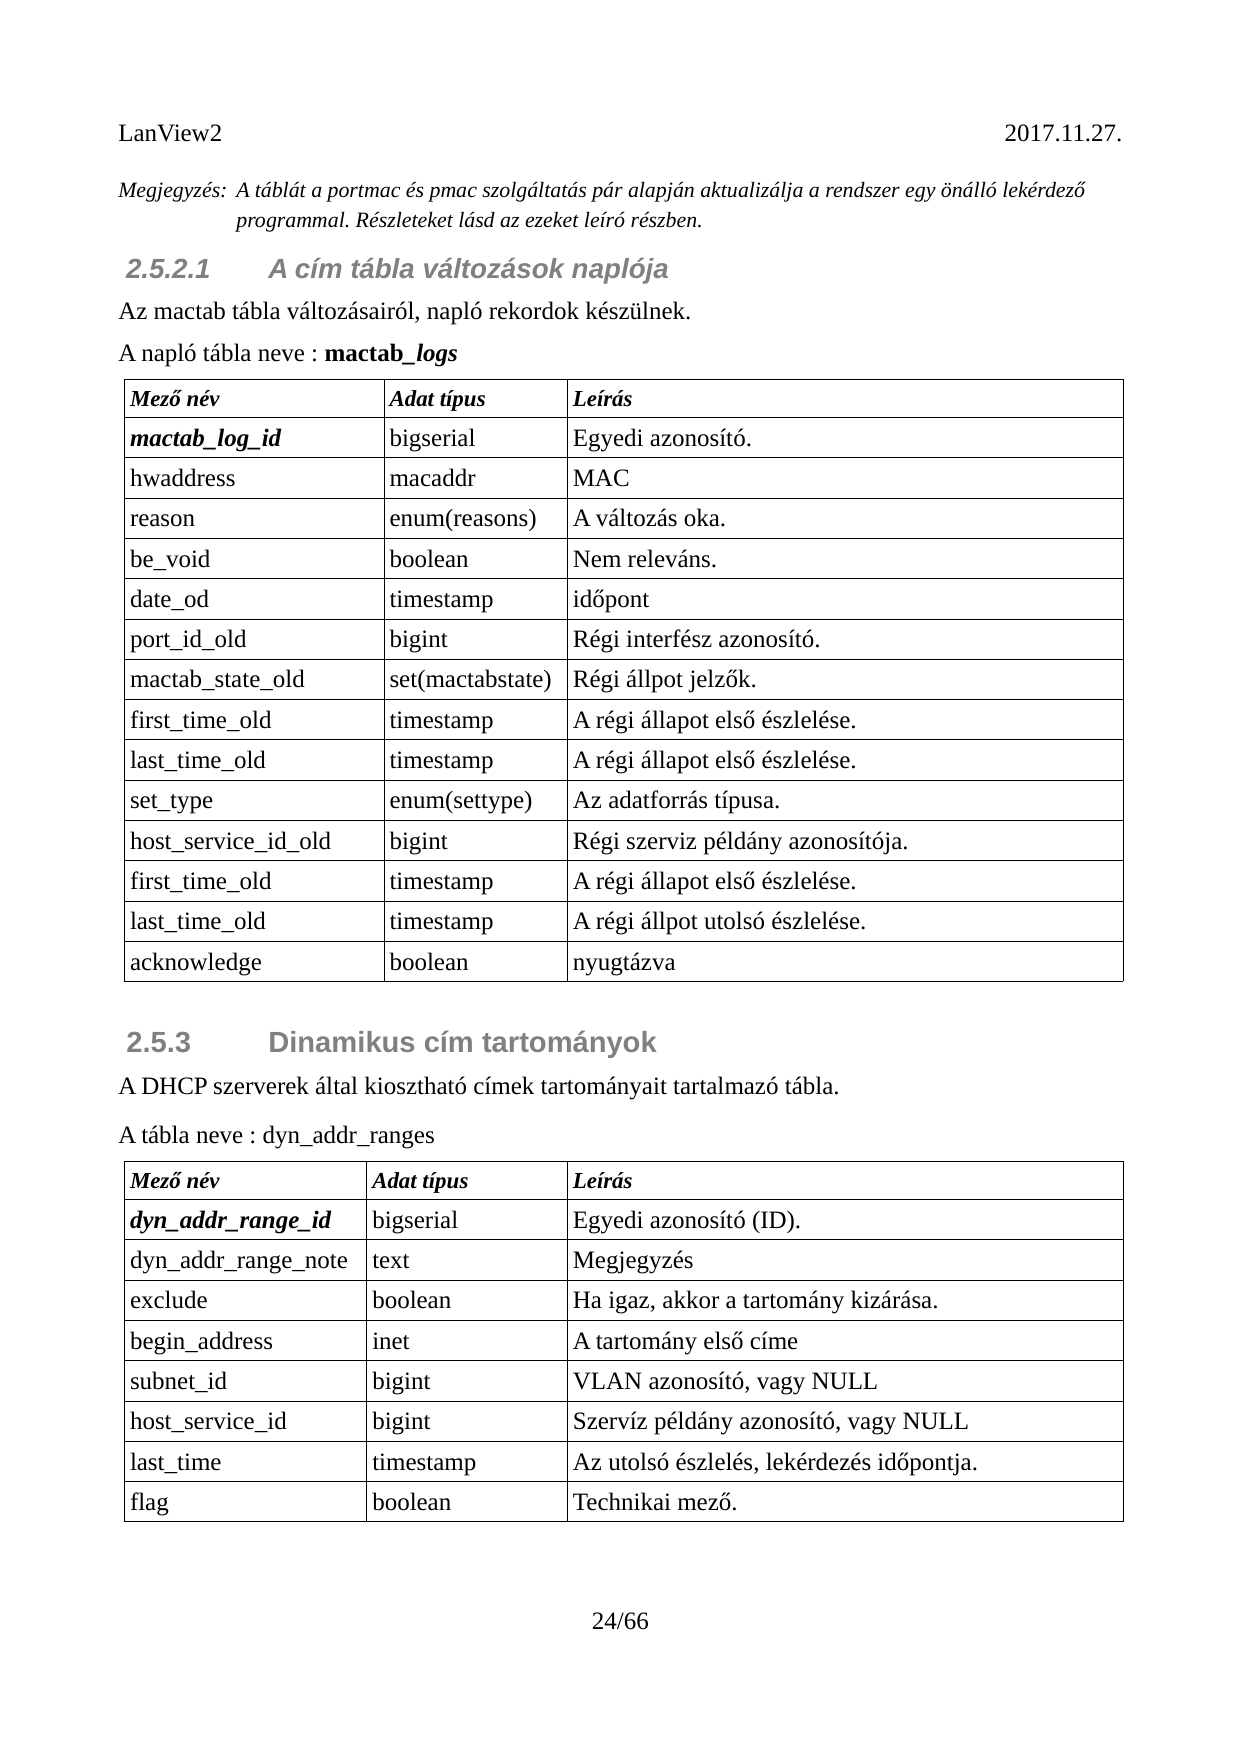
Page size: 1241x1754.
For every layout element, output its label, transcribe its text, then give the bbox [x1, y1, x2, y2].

table_cell boolean [367, 1482, 567, 1521]
table_cell flag [125, 1482, 366, 1521]
table_cell Nem releváns. [568, 539, 1123, 578]
table_header Leírás [568, 1162, 1123, 1199]
table_cell macaddr [385, 458, 567, 497]
table_cell acknowledge [125, 942, 384, 981]
table_cell be_void [125, 539, 384, 578]
text A tábla neve : dyn_addr_ranges [118, 1120, 1122, 1148]
table_cell last_time_old [125, 902, 384, 941]
table_cell date_od [125, 579, 384, 618]
table_cell set_type [125, 781, 384, 820]
table_header Mező név [125, 1162, 366, 1199]
table_cell Egyedi azonosító. [568, 418, 1123, 457]
table_cell A régi állapot első észlelése. [568, 740, 1123, 780]
table_cell dyn_addr_range_note [125, 1240, 366, 1279]
table_cell enum(settype) [385, 781, 567, 820]
table_cell boolean [367, 1281, 567, 1320]
table_cell boolean [385, 539, 567, 578]
table_cell bigserial [367, 1200, 567, 1239]
text A napló tábla neve : mactab_logs [118, 338, 1122, 366]
table_cell bigint [385, 620, 567, 659]
text Az mactab tábla változásairól, napló rekordok készülnek. [118, 296, 1122, 325]
table_cell A változás oka. [568, 499, 1123, 538]
table_cell bigint [367, 1361, 567, 1401]
table_cell reason [125, 499, 384, 538]
table_cell timestamp [385, 579, 567, 618]
table_header Mező név [125, 380, 384, 417]
table_cell boolean [385, 942, 567, 981]
table_cell last_time_old [125, 740, 384, 780]
table_cell Az adatforrás típusa. [568, 781, 1123, 820]
table_cell Ha igaz, akkor a tartomány kizárása. [568, 1281, 1123, 1320]
table_cell timestamp [385, 700, 567, 739]
table_cell timestamp [385, 902, 567, 941]
subtitle A cím tábla változások naplója [118, 252, 1122, 284]
table_header Adat típus [367, 1162, 567, 1199]
table_cell Egyedi azonosító (ID). [568, 1200, 1123, 1239]
subtitle Dinamikus cím tartományok [118, 1025, 1122, 1058]
table_cell bigserial [385, 418, 567, 457]
table_cell host_service_id [125, 1402, 366, 1441]
table_cell begin_address [125, 1321, 366, 1360]
table_cell timestamp [385, 740, 567, 780]
table_cell Megjegyzés [568, 1240, 1123, 1279]
table_cell VLAN azonosító, vagy NULL [568, 1361, 1123, 1401]
table_cell Szervíz példány azonosító, vagy NULL [568, 1402, 1123, 1441]
table_cell időpont [568, 579, 1123, 618]
table_cell Technikai mező. [568, 1482, 1123, 1521]
table_cell bigint [367, 1402, 567, 1441]
table_cell Az utolsó észlelés, lekérdezés időpontja. [568, 1442, 1123, 1481]
table_cell first_time_old [125, 861, 384, 901]
table_cell timestamp [385, 861, 567, 901]
table_cell Régi állpot jelzők. [568, 660, 1123, 699]
table_cell inet [367, 1321, 567, 1360]
table_cell set(mactabstate) [385, 660, 567, 699]
table_cell A régi állapot első észlelése. [568, 700, 1123, 739]
table_cell first_time_old [125, 700, 384, 739]
text A DHCP szerverek által kiosztható címek tartományait tartalmazó tábla. [118, 1071, 1122, 1099]
table_cell text [367, 1240, 567, 1279]
table_cell enum(reasons) [385, 499, 567, 538]
text Megjegyzés: A táblát a portmac és pmac szolgáltatás pár alapján aktualizálja a rendszer egy önálló lekérdező programmal. Részleteket lásd az ezeket leíró részben. [118, 177, 1122, 232]
table_cell nyugtázva [568, 942, 1123, 981]
table_cell dyn_addr_range_id [125, 1200, 366, 1239]
table_cell subnet_id [125, 1361, 366, 1401]
table_cell Régi interfész azonosító. [568, 620, 1123, 659]
table_cell exclude [125, 1281, 366, 1320]
table_cell host_service_id_old [125, 821, 384, 860]
table_cell A tartomány első címe [568, 1321, 1123, 1360]
table_cell A régi állpot utolsó észlelése. [568, 902, 1123, 941]
table_header Adat típus [385, 380, 567, 417]
table_cell hwaddress [125, 458, 384, 497]
table_cell last_time [125, 1442, 366, 1481]
table_cell timestamp [367, 1442, 567, 1481]
table_cell A régi állapot első észlelése. [568, 861, 1123, 901]
table_cell mactab_state_old [125, 660, 384, 699]
table_cell mactab_log_id [125, 418, 384, 457]
table_cell bigint [385, 821, 567, 860]
table_cell port_id_old [125, 620, 384, 659]
table_header Leírás [568, 380, 1123, 417]
table_cell Régi szerviz példány azonosítója. [568, 821, 1123, 860]
table_cell MAC [568, 458, 1123, 497]
